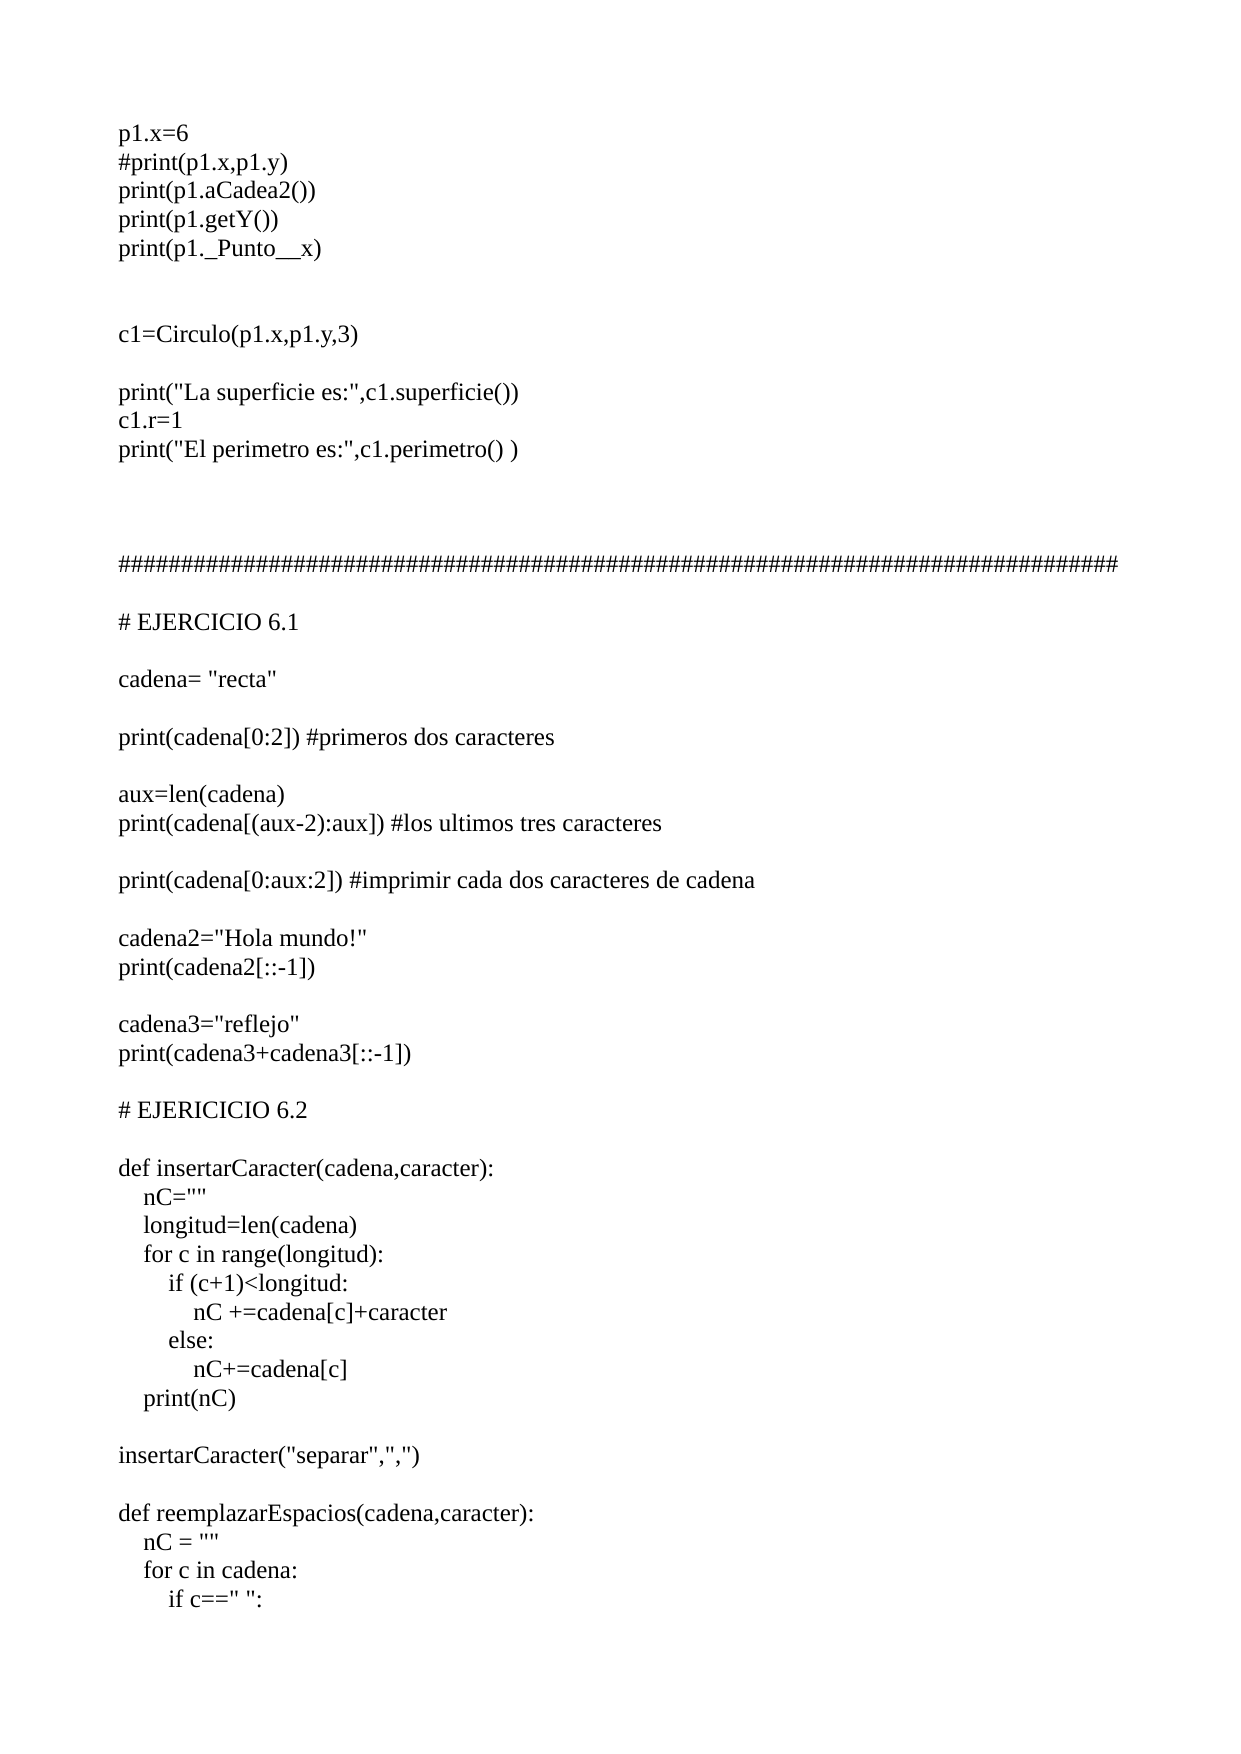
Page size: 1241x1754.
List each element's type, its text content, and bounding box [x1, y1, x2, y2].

text print(cadena3+cadena3[::-1]) [118, 1038, 1122, 1067]
text if (c+1)<longitud: [118, 1268, 1122, 1297]
text print(p1.aCadea2()) [118, 176, 1122, 204]
text print(cadena[0:aux:2]) #imprimir cada dos caracteres de cadena [118, 866, 1122, 894]
text cadena2="Hola mundo!" [118, 923, 1122, 952]
text p1.x=6 [118, 118, 1122, 147]
text print("La superficie es:",c1.superficie()) [118, 377, 1122, 406]
text longitud=len(cadena) [118, 1211, 1122, 1239]
text c1=Circulo(p1.x,p1.y,3) [118, 319, 1122, 348]
text #print(p1.x,p1.y) [118, 147, 1122, 176]
text insertarCaracter("separar",",") [118, 1441, 1122, 1469]
text aux=len(cadena) [118, 779, 1122, 808]
text # EJERICICIO 6.2 [118, 1096, 1122, 1124]
text ################################################################################ [118, 549, 1122, 578]
text print(cadena2[::-1]) [118, 952, 1122, 981]
text nC +=cadena[c]+caracter [118, 1297, 1122, 1326]
text cadena3="reflejo" [118, 1009, 1122, 1038]
text print(cadena[(aux-2):aux]) #los ultimos tres caracteres [118, 808, 1122, 837]
text for c in cadena: [118, 1556, 1122, 1584]
text if c==" ": [118, 1584, 1122, 1613]
text nC+=cadena[c] [118, 1354, 1122, 1383]
text else: [118, 1326, 1122, 1354]
text nC="" [118, 1182, 1122, 1211]
text print(p1._Punto__x) [118, 233, 1122, 262]
text for c in range(longitud): [118, 1239, 1122, 1268]
text print(nC) [118, 1383, 1122, 1412]
text print("El perimetro es:",c1.perimetro() ) [118, 434, 1122, 463]
text cadena= "recta" [118, 664, 1122, 693]
text def insertarCaracter(cadena,caracter): [118, 1153, 1122, 1182]
text c1.r=1 [118, 406, 1122, 434]
text nC = "" [118, 1527, 1122, 1556]
text def reemplazarEspacios(cadena,caracter): [118, 1498, 1122, 1527]
text print(cadena[0:2]) #primeros dos caracteres [118, 722, 1122, 751]
text # EJERCICIO 6.1 [118, 607, 1122, 636]
text print(p1.getY()) [118, 204, 1122, 233]
